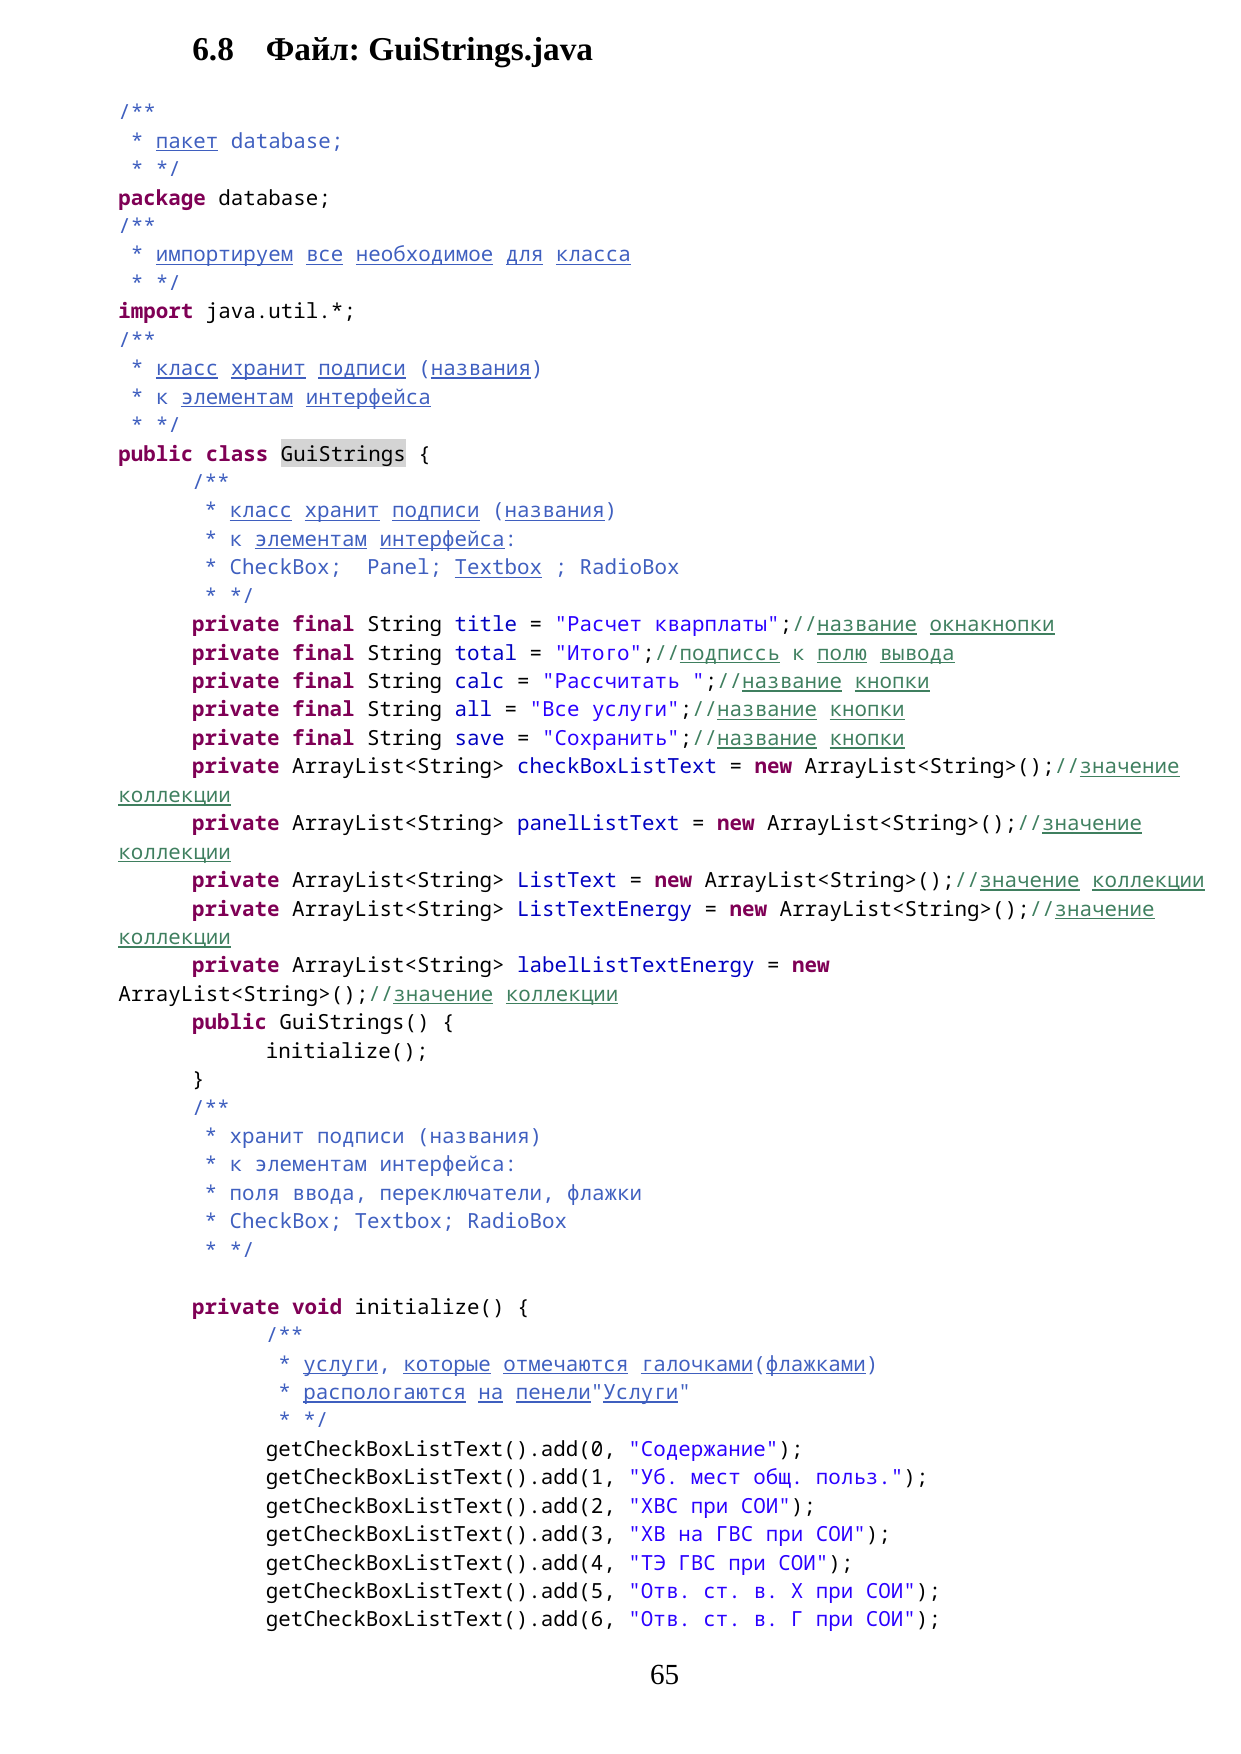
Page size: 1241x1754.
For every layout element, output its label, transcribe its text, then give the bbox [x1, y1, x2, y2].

text * к элементам интерфейса: [118, 1149, 1211, 1178]
text /** [118, 467, 1211, 496]
text getCheckBoxListText().add(1, "Уб. мест общ. польз."); [118, 1462, 1211, 1491]
text private final String save = "Сохранить";//название кнопки [118, 723, 1211, 751]
text /** [118, 211, 1211, 239]
text getCheckBoxListText().add(4, "ТЭ ГВС при СОИ"); [118, 1548, 1211, 1576]
text * */ [118, 268, 1211, 296]
text * пакет database; [118, 126, 1211, 154]
list Файл: GuiStrings.java [118, 29, 1211, 68]
text public GuiStrings() { [118, 1007, 1211, 1036]
text * CheckBox; Panel; Textbox ; RadioBox [118, 552, 1211, 581]
text * класс хранит подписи (названия) [118, 496, 1211, 524]
text private final String total = "Итого";//подписсь к полю вывода [118, 638, 1211, 666]
text /** [118, 1093, 1211, 1121]
text } [118, 1064, 1211, 1093]
text private final String all = "Все услуги";//название кнопки [118, 694, 1211, 723]
text getCheckBoxListText().add(2, "ХВС при СОИ"); [118, 1491, 1211, 1519]
text package database; [118, 183, 1211, 211]
text * */ [118, 581, 1211, 609]
text * импортируем все необходимое для класса [118, 239, 1211, 268]
text public class GuiStrings { [118, 439, 1211, 467]
text * CheckBox; Textbox; RadioBox [118, 1206, 1211, 1235]
text import java.util.*; [118, 296, 1211, 325]
text * */ [118, 410, 1211, 439]
text getCheckBoxListText().add(6, "Отв. ст. в. Г при СОИ"); [118, 1604, 1211, 1633]
text * класс хранит подписи (названия) [118, 353, 1211, 382]
text * */ [118, 1235, 1211, 1263]
text private final String title = "Расчет кварплаты";//название окнакнопки [118, 609, 1211, 638]
text private ArrayList<String> labelListTextEnergy = new ArrayList<String>();//значение коллекции [118, 951, 1211, 1007]
text getCheckBoxListText().add(0, "Содержание"); [118, 1434, 1211, 1462]
text private ArrayList<String> ListTextEnergy = new ArrayList<String>();//значение коллекции [118, 894, 1211, 951]
text * услуги, которые отмечаются галочками(флажками) [118, 1349, 1211, 1377]
text private ArrayList<String> panelListText = new ArrayList<String>();//значение коллекции [118, 808, 1211, 865]
text /** [118, 325, 1211, 353]
text * распологаются на пенели"Услуги" [118, 1377, 1211, 1406]
text * */ [118, 154, 1211, 183]
text initialize(); [118, 1036, 1211, 1064]
text * к элементам интерфейса: [118, 524, 1211, 552]
text /** [118, 97, 1211, 126]
text /** [118, 1320, 1211, 1349]
text private final String calc = "Рассчитать ";//название кнопки [118, 666, 1211, 694]
text getCheckBoxListText().add(5, "Отв. ст. в. Х при СОИ"); [118, 1576, 1211, 1604]
text * хранит подписи (названия) [118, 1121, 1211, 1149]
text getCheckBoxListText().add(3, "ХВ на ГВС при СОИ"); [118, 1519, 1211, 1548]
text private ArrayList<String> checkBoxListText = new ArrayList<String>();//значение коллекции [118, 751, 1211, 808]
text * к элементам интерфейса [118, 382, 1211, 410]
text * */ [118, 1406, 1211, 1434]
text private ArrayList<String> ListText = new ArrayList<String>();//значение коллекции [118, 865, 1211, 894]
text private void initialize() { [118, 1292, 1211, 1320]
text * поля ввода, переключатели, флажки [118, 1178, 1211, 1206]
